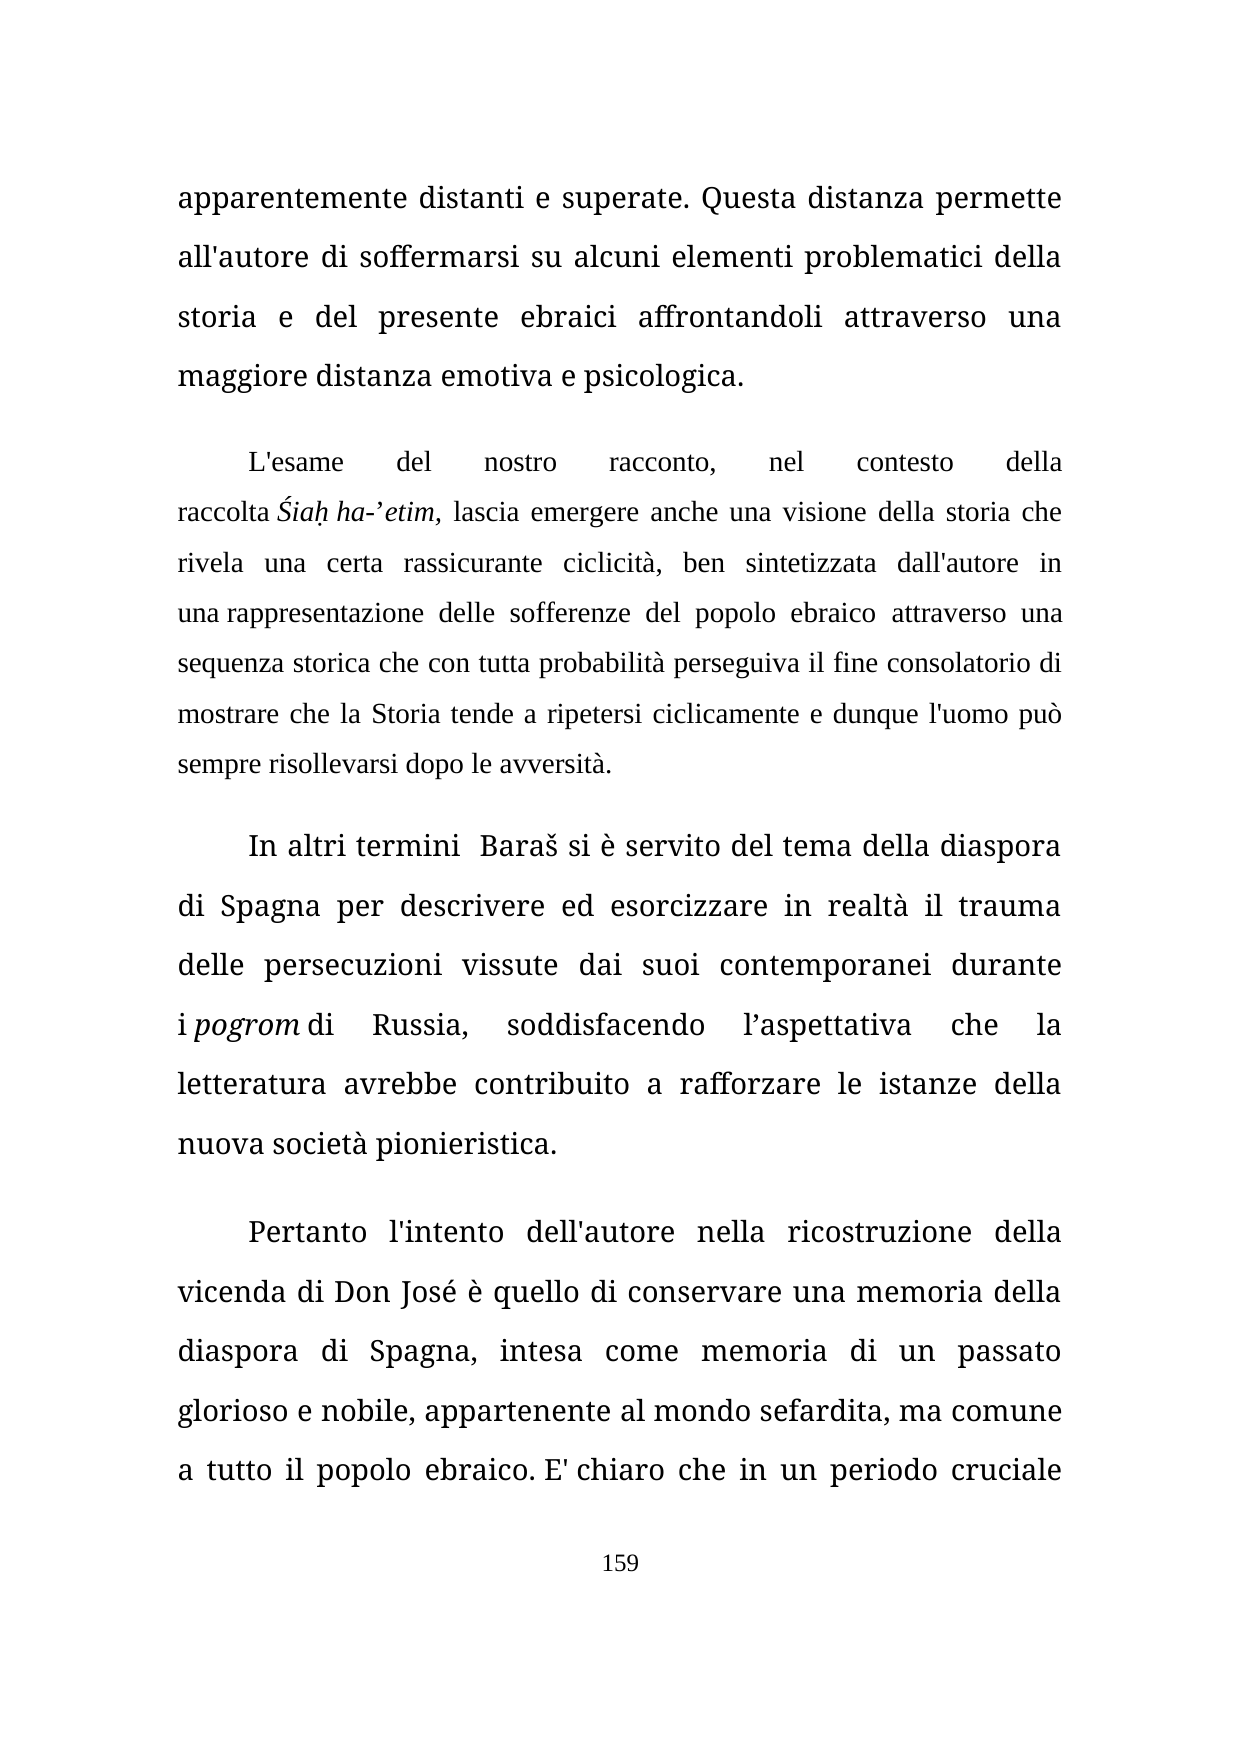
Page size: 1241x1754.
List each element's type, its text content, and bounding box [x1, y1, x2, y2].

text In altri termini Baraš si è servito del tema della diaspora di Spagna per descrivere ed esorcizzare in realtà il trauma delle persecuzioni vissute dai suoi contemporanei durante i pogrom di Russia, soddisfacendo l’aspettativa che la letteratura avrebbe contribuito a rafforzare le istanze della nuova società pionieristica. [177, 826, 1063, 1163]
text apparentemente distanti e superate. Questa distanza permette all'autore di soffermarsi su alcuni elementi problematici della storia e del presente ebraici affrontandoli attraverso una maggiore distanza emotiva e psicologica. [177, 177, 1063, 395]
text Pertanto l'intento dell'autore nella ricostruzione della vicenda di Don José è quello di conservare una memoria della diaspora di Spagna, intesa come memoria di un passato glorioso e nobile, appartenente al mondo sefardita, ma comune a tutto il popolo ebraico. E' chiaro che in un periodo cruciale [177, 1212, 1063, 1489]
text L'esame del nostro racconto, nel contesto della raccolta Śiaḥ ha-’etim, lascia emergere anche una visione della storia che rivela una certa rassicurante ciclicità, ben sintetizzata dall'autore in una rappresentazione delle sofferenze del popolo ebraico attraverso una sequenza storica che con tutta probabilità perseguiva il fine consolatorio di mostrare che la Storia tende a ripetersi ciclicamente e dunque l'uomo può sempre risollevarsi dopo le avversità. [177, 444, 1063, 780]
